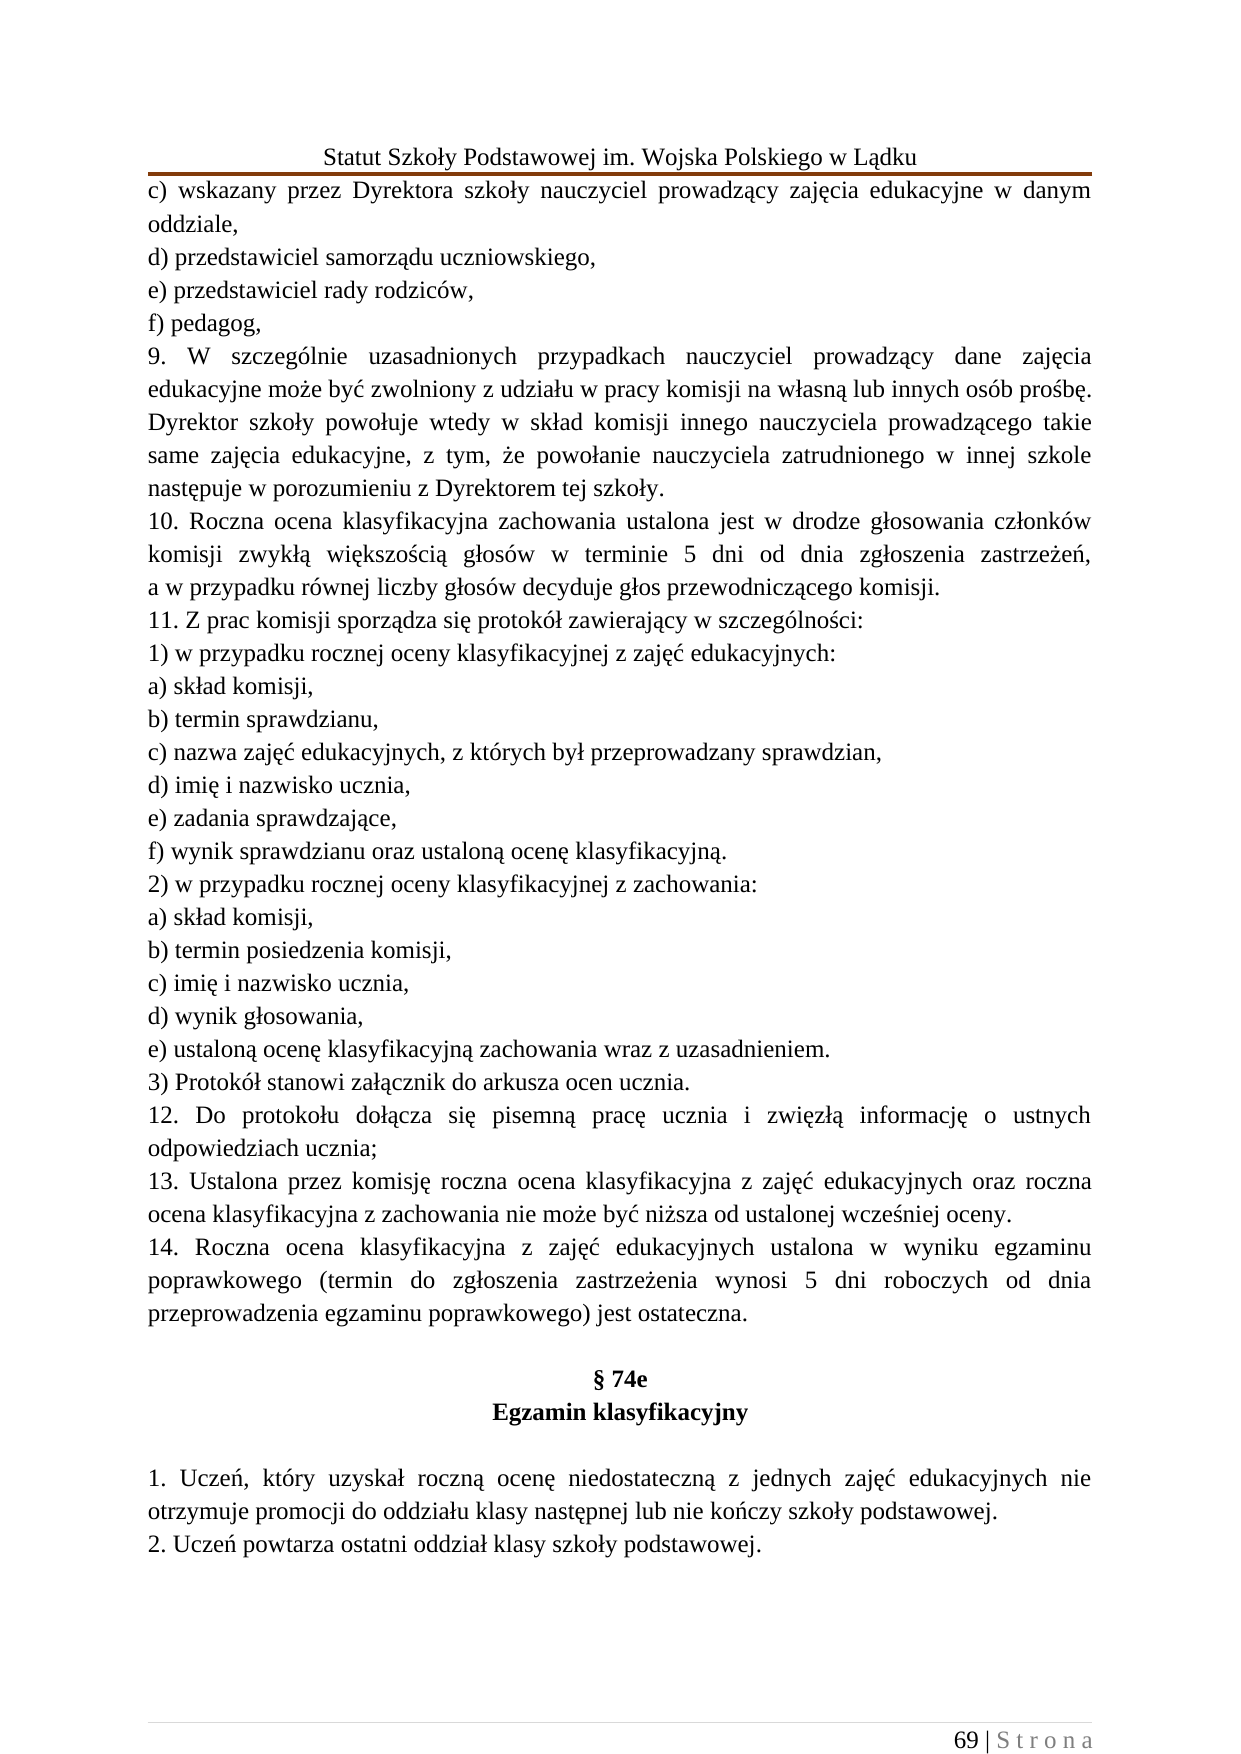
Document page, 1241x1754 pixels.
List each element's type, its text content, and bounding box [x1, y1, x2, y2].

text e) ustaloną ocenę klasyfikacyjną zachowania wraz z uzasadnieniem. [148, 1034, 1092, 1063]
text d) imię i nazwisko ucznia, [148, 770, 1092, 799]
text e) zadania sprawdzające, [148, 803, 1092, 832]
text 2) w przypadku rocznej oceny klasyfikacyjnej z zachowania: [148, 869, 1092, 898]
text d) wynik głosowania, [148, 1001, 1092, 1030]
text Egzamin klasyfikacyjny [148, 1397, 1092, 1426]
text 2. Uczeń powtarza ostatni oddział klasy szkoły podstawowej. [148, 1529, 1092, 1558]
text b) termin posiedzenia komisji, [148, 935, 1092, 964]
text 13. Ustalona przez komisję roczna ocena klasyfikacyjna z zajęć edukacyjnych oraz roczna ocena klasyfikacyjna z zachowania nie może być niższa od ustalonej wcześniej oceny. [148, 1166, 1092, 1228]
text 1) w przypadku rocznej oceny klasyfikacyjnej z zajęć edukacyjnych: [148, 638, 1092, 667]
text e) przedstawiciel rady rodziców, [148, 275, 1092, 303]
text c) wskazany przez Dyrektora szkoły nauczyciel prowadzący zajęcia edukacyjne w danym oddziale, [148, 176, 1092, 237]
text f) pedagog, [148, 308, 1092, 336]
text 1. Uczeń, który uzyskał roczną ocenę niedostateczną z jednych zajęć edukacyjnych nie otrzymuje promocji do oddziału klasy następnej lub nie kończy szkoły podstawowej. [148, 1463, 1092, 1525]
text 9. W szczególnie uzasadnionych przypadkach nauczyciel prowadzący dane zajęcia edukacyjne może być zwolniony z udziału w pracy komisji na własną lub innych osób prośbę. Dyrektor szkoły powołuje wtedy w skład komisji innego nauczyciela prowadzącego takie same zajęcia edukacyjne, z tym, że powołanie nauczyciela zatrudnionego w innej szkole następuje w porozumieniu z Dyrektorem tej szkoły. [148, 341, 1092, 502]
text 14. Roczna ocena klasyfikacyjna z zajęć edukacyjnych ustalona w wyniku egzaminu poprawkowego (termin do zgłoszenia zastrzeżenia wynosi 5 dni roboczych od dnia przeprowadzenia egzaminu poprawkowego) jest ostateczna. [148, 1232, 1092, 1327]
text b) termin sprawdzianu, [148, 704, 1092, 733]
text c) imię i nazwisko ucznia, [148, 968, 1092, 997]
text a) skład komisji, [148, 902, 1092, 931]
text 12. Do protokołu dołącza się pisemną pracę ucznia i zwięzłą informację o ustnych odpowiedziach ucznia; [148, 1100, 1092, 1162]
text c) nazwa zajęć edukacyjnych, z których był przeprowadzany sprawdzian, [148, 737, 1092, 766]
text 11. Z prac komisji sporządza się protokół zawierający w szczególności: [148, 605, 1092, 634]
text d) przedstawiciel samorządu uczniowskiego, [148, 242, 1092, 270]
text a) skład komisji, [148, 671, 1092, 700]
text 3) Protokół stanowi załącznik do arkusza ocen ucznia. [148, 1067, 1092, 1096]
text f) wynik sprawdzianu oraz ustaloną ocenę klasyfikacyjną. [148, 836, 1092, 865]
text § 74e [148, 1364, 1092, 1393]
text 10. Roczna ocena klasyfikacyjna zachowania ustalona jest w drodze głosowania członków komisji zwykłą większością głosów w terminie 5 dni od dnia zgłoszenia zastrzeżeń, a w przypadku równej liczby głosów decyduje głos przewodniczącego komisji. [148, 506, 1092, 601]
